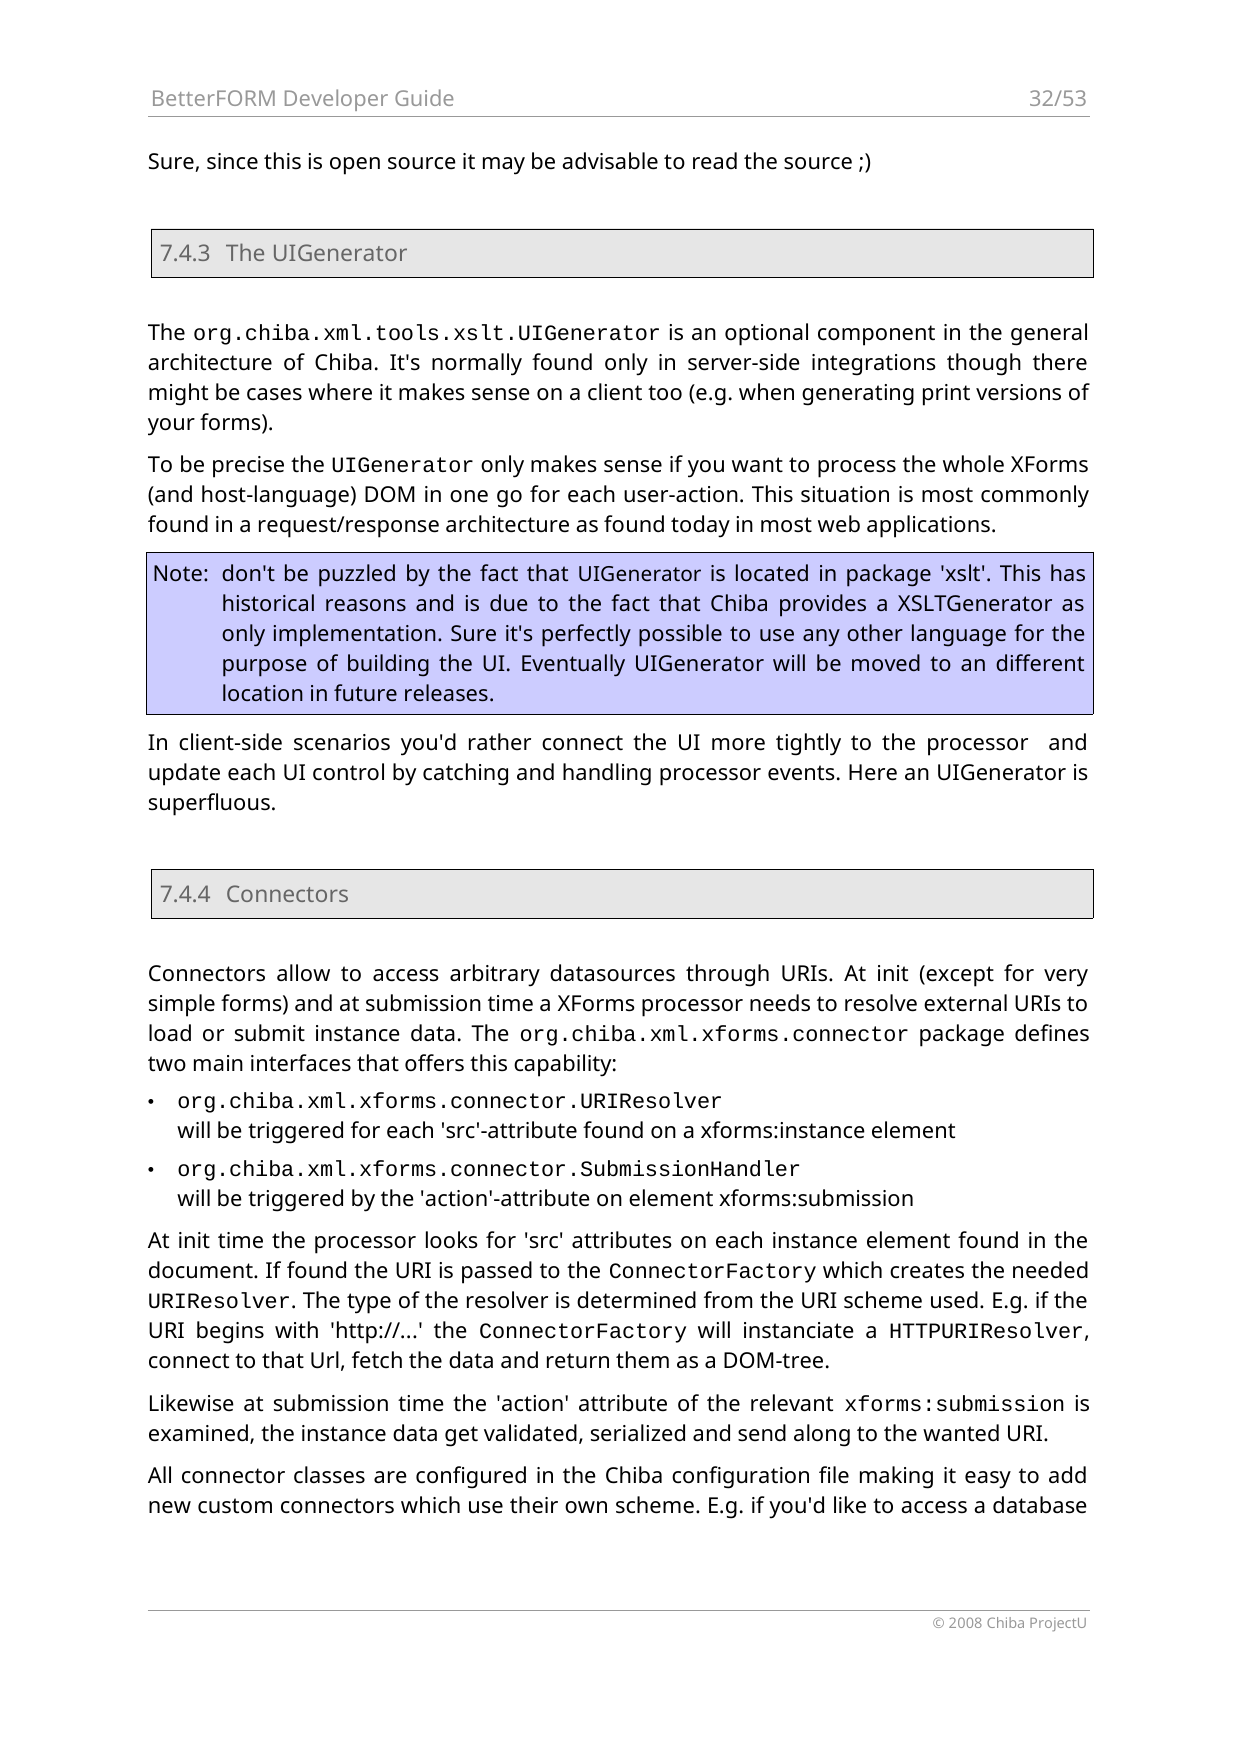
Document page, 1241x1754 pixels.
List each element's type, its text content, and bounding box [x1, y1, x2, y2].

text All connector classes are configured in the Chiba configuration file making it easy to add new custom connectors which use their own scheme. E.g. if you'd like to access a database [148, 1460, 1090, 1520]
text Note: don't be puzzled by the fact that UIGenerator is located in package 'xslt'. This has historical reasons and is due to the fact that Chiba provides a XSLTGenerator as only implementation. Sure it's perfectly possible to use any other language for the purpose of building the UI. Eventually UIGenerator will be moved to an different location in future releases. [147, 553, 1093, 714]
text To be precise the UIGenerator only makes sense if you want to process the whole XForms (and host-language) DOM in one go for each user-action. This situation is most commonly found in a request/response architecture as found today in most web applications. [148, 449, 1090, 539]
text Likewise at submission time the 'action' attribute of the relevant xforms:submission is examined, the instance data get validated, serialized and send along to the wanted URI. [148, 1387, 1090, 1447]
text The org.chiba.xml.tools.xslt.UIGenerator is an optional component in the general architecture of Chiba. It's normally found only in server-side integrations though there might be cases where it makes sense on a client too (e.g. when generating print versions of your forms). [148, 317, 1090, 437]
list org.chiba.xml.xforms.connector.SubmissionHandler will be triggered by the 'action'-attribute on element xforms:submission [148, 1157, 1090, 1212]
list org.chiba.xml.xforms.connector.URIResolver will be triggered for each 'src'-attribute found on a xforms:instance element [148, 1090, 1090, 1145]
text At init time the processor looks for 'src' attributes on each instance element found in the document. If found the URI is passed to the ConnectorFactory which creates the needed URIResolver. The type of the resolver is determined from the URI scheme used. E.g. if the URI begins with 'http://...' the ConnectorFactory will instanciate a HTTPURIResolver, connect to that Url, fetch the data and return them as a DOM-tree. [148, 1225, 1090, 1375]
text Connectors allow to access arbitrary datasources through URIs. At init (except for very simple forms) and at submission time a XForms processor needs to resolve external URIs to load or submit instance data. The org.chiba.xml.xforms.connector package defines two main interfaces that offers this capability: [148, 957, 1090, 1077]
text Sure, since this is open source it may be advisable to read the source ;) [148, 146, 1090, 176]
subtitle The UIGenerator [152, 230, 1093, 277]
text In client-side scenarios you'd rather connect the UI more tightly to the processor and update each UI control by catching and handling processor events. Here an UIGenerator is superfluous. [148, 726, 1090, 816]
subtitle Connectors [152, 870, 1093, 918]
